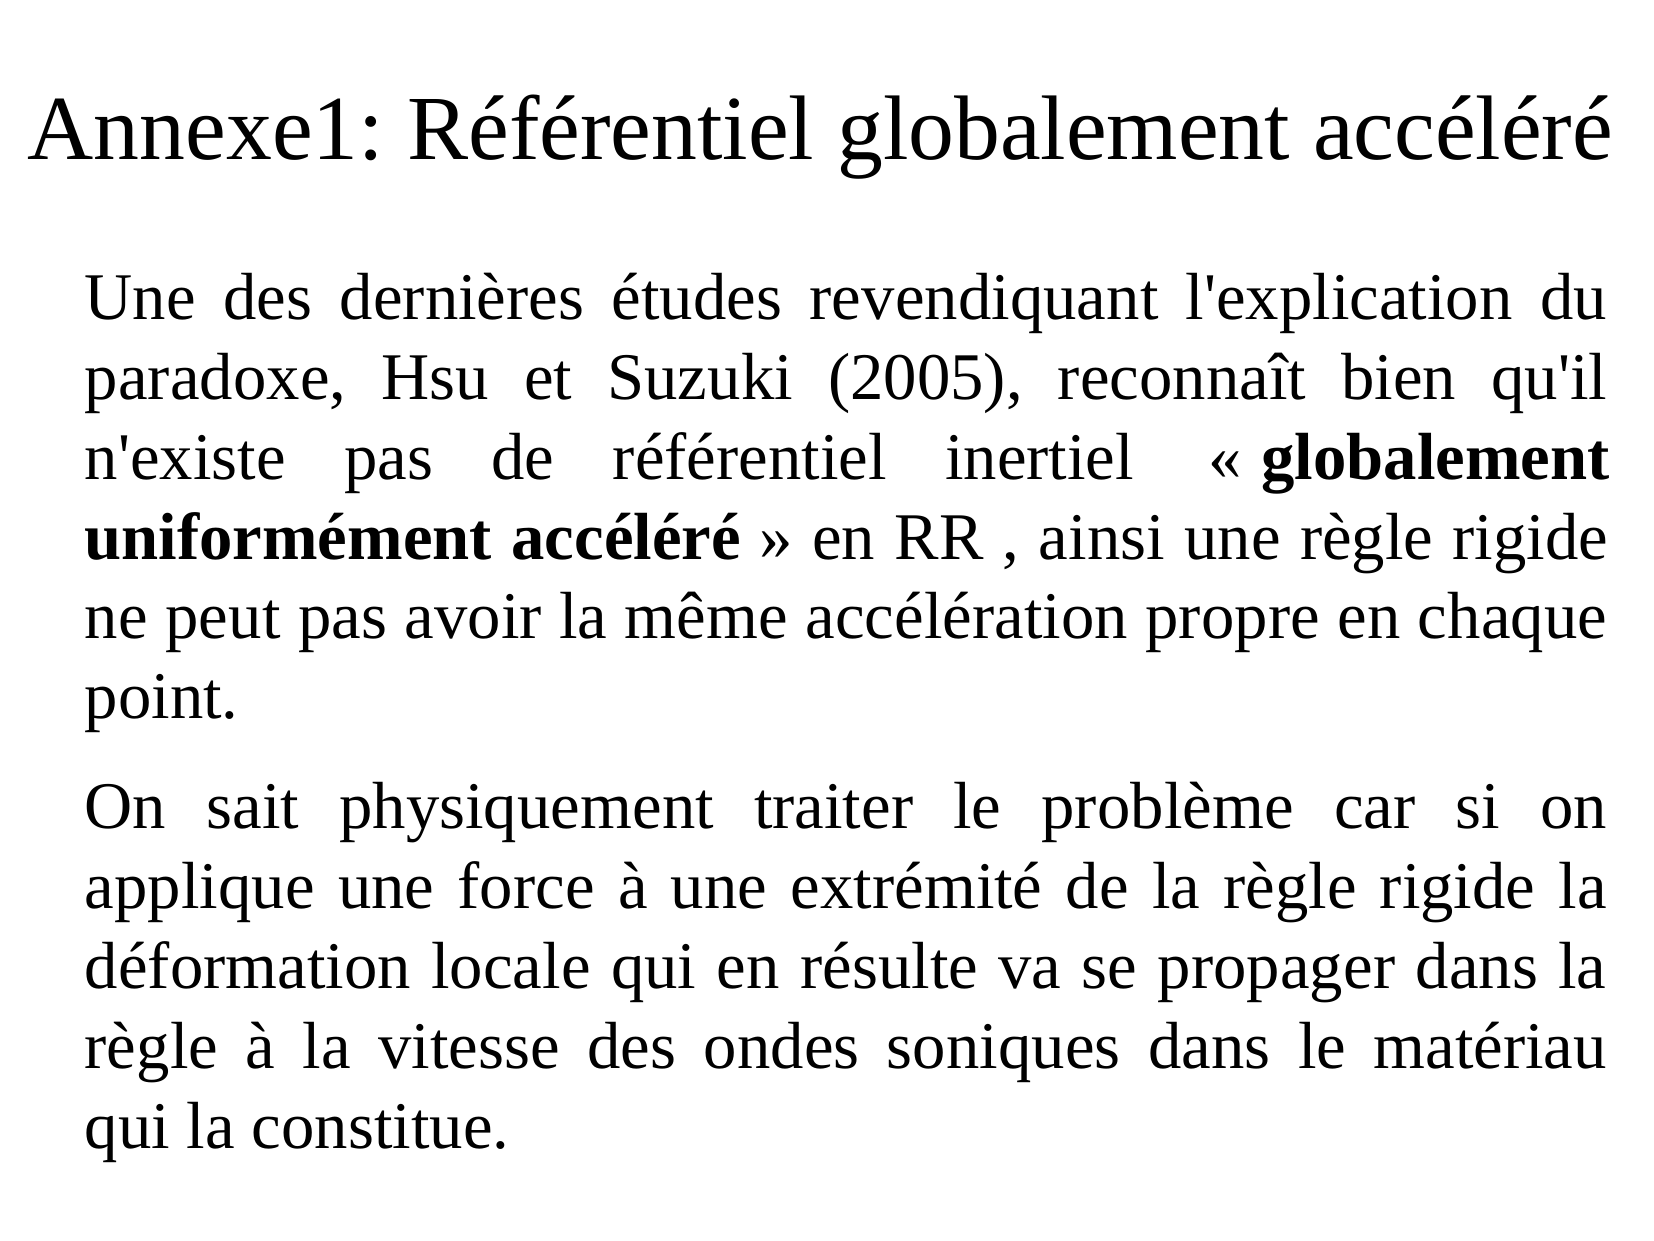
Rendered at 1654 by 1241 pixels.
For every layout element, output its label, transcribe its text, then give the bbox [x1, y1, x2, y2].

text_box Annexe1: Référentiel globalement accéléré [12, 60, 1654, 187]
text_box Une des dernières études revendiquant l'explication du paradoxe, Hsu et Suzuki (2005), reconnaît bien qu'il n'existe pas de référentiel inertiel « globalement uniformément accéléré » en RR , ainsi une règle rigide ne peut pas avoir la même accélération propre en chaque point. On sait physiquement traiter le problème car si on applique une force à une extrémité de la règle rigide la déformation locale qui en résulte va se propager dans la règle à la vitesse des ondes soniques dans le matériau qui la constitue. [69, 245, 1626, 1179]
